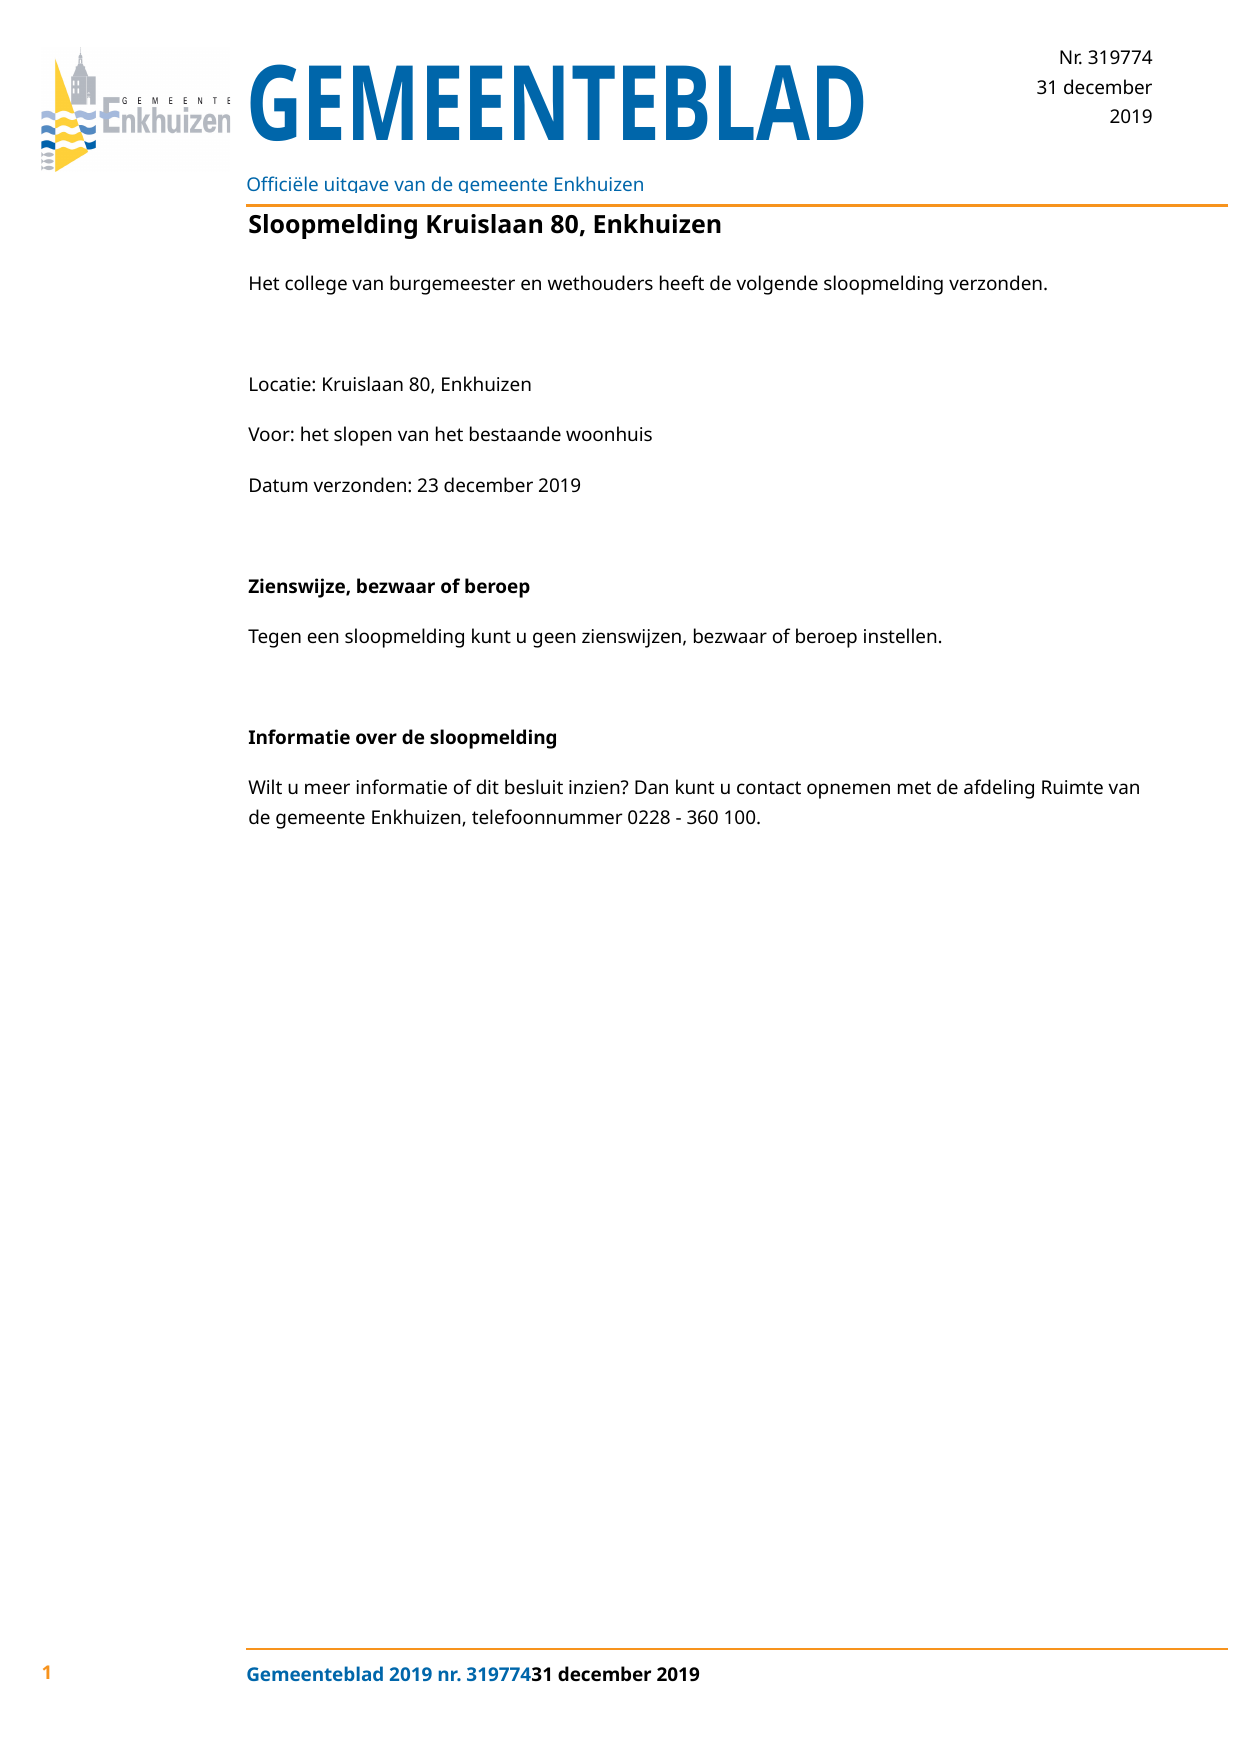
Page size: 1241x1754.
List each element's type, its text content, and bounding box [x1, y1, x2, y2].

text Datum verzonden: 23 december 2019 [248, 472, 1152, 498]
text Tegen een sloopmelding kunt u geen zienswijzen, bezwaar of beroep instellen. [248, 623, 1152, 649]
text Wilt u meer informatie of dit besluit inzien? Dan kunt u contact opnemen met de afdeling Ruimte van de gemeente Enkhuizen, telefoonnummer 0228 - 360 100. [248, 774, 1152, 830]
text Informatie over de sloopmelding [248, 724, 1152, 750]
text Voor: het slopen van het bestaande woonhuis [248, 422, 1152, 447]
text Zienswijze, bezwaar of beroep [248, 573, 1152, 598]
text Locatie: Kruislaan 80, Enkhuizen [248, 371, 1152, 397]
text Het college van burgemeester en wethouders heeft de volgende sloopmelding verzonden. [248, 270, 1152, 296]
text Sloopmelding Kruislaan 80, Enkhuizen [248, 207, 1152, 241]
picture [41, 47, 231, 172]
